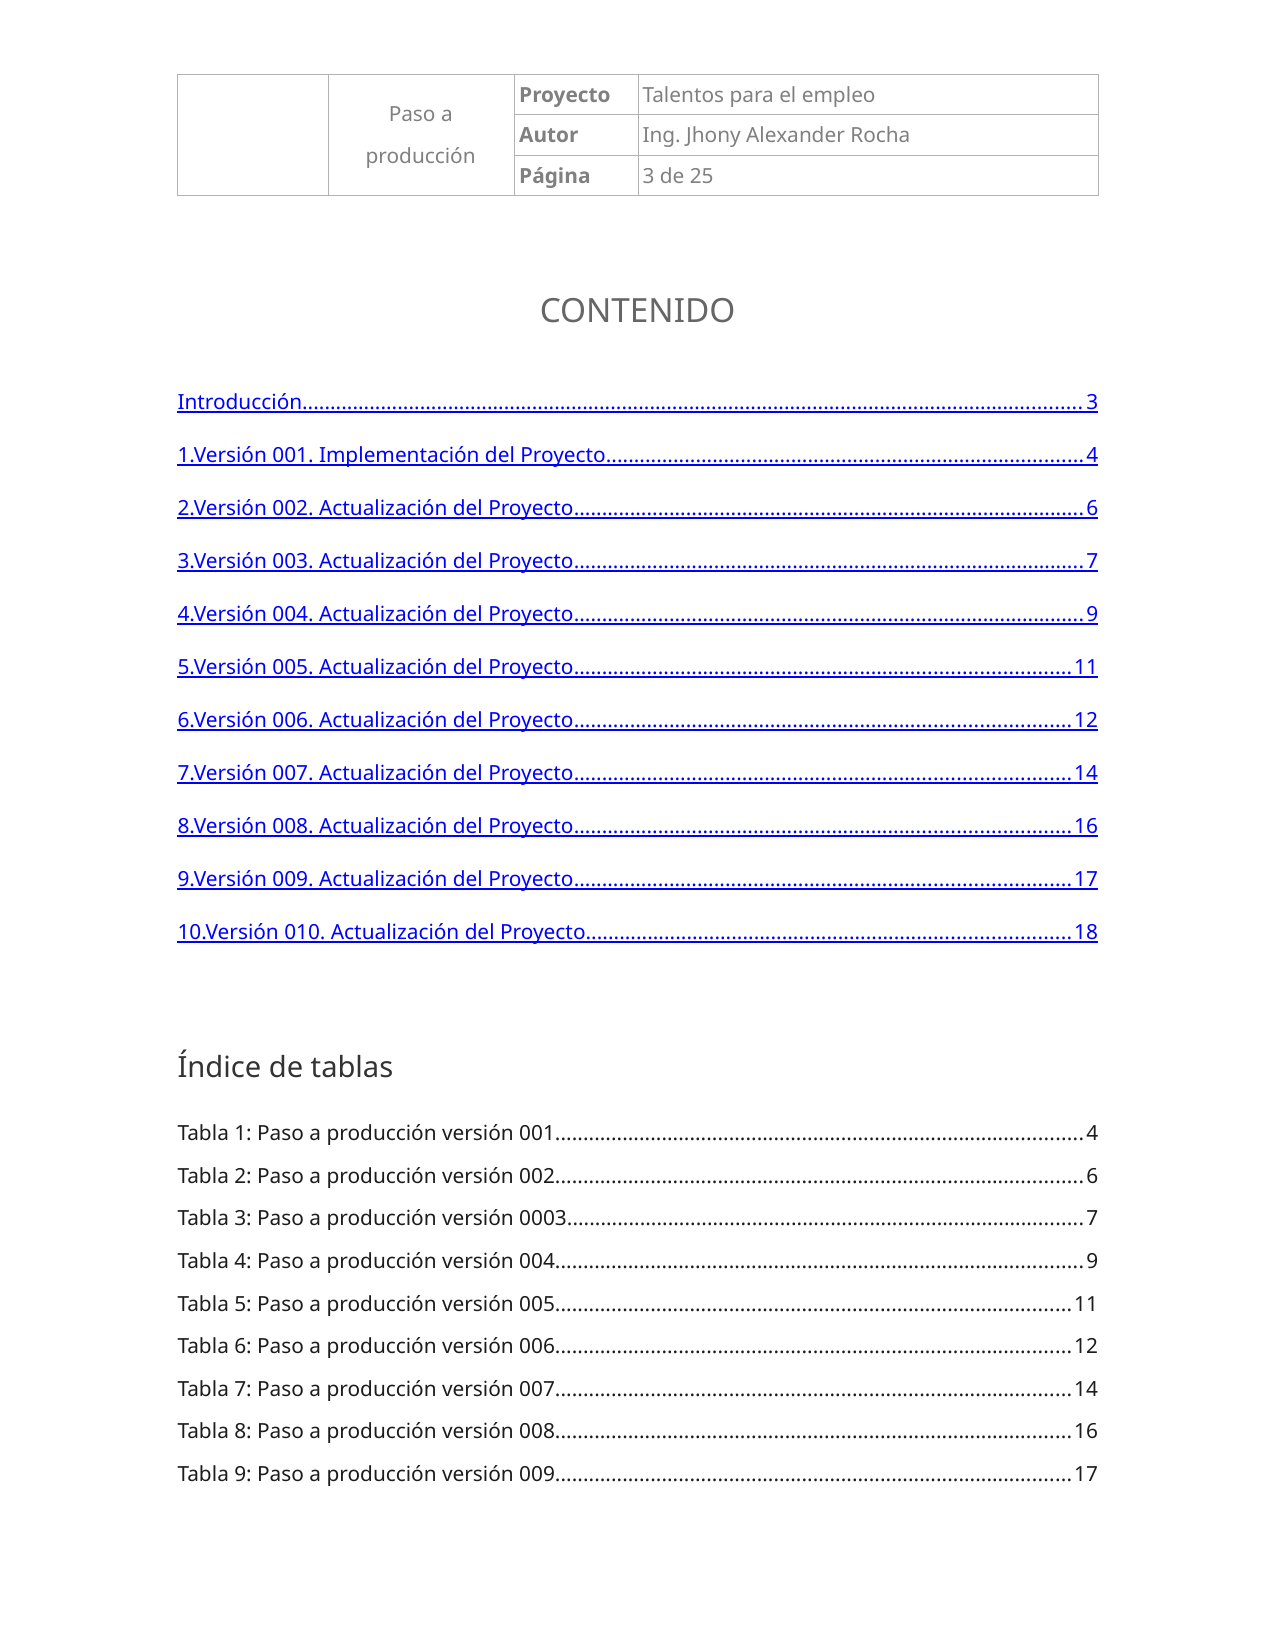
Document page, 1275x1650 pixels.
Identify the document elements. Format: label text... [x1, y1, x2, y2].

text 6.Versión 006. Actualización del Proyecto 12 [177, 705, 1098, 729]
text Tabla 3: Paso a producción versión 0003. 7 [177, 1203, 1098, 1232]
text 9.Versión 009. Actualización del Proyecto 17 [177, 864, 1098, 888]
text Tabla 6: Paso a producción versión 006. 12 [177, 1331, 1098, 1360]
text Tabla 8: Paso a producción versión 008. 16 [177, 1416, 1098, 1445]
text 7.Versión 007. Actualización del Proyecto 14 [177, 758, 1098, 782]
text Introducción 3 [177, 387, 1098, 411]
text 8.Versión 008. Actualización del Proyecto 16 [177, 811, 1098, 835]
text 4.Versión 004. Actualización del Proyecto 9 [177, 599, 1098, 623]
subtitle Índice de tablas [177, 1046, 1098, 1086]
text 2.Versión 002. Actualización del Proyecto 6 [177, 493, 1098, 517]
text Tabla 7: Paso a producción versión 007. 14 [177, 1374, 1098, 1402]
text Tabla 5: Paso a producción versión 005. 11 [177, 1289, 1098, 1317]
text Tabla 4: Paso a producción versión 004. 9 [177, 1246, 1098, 1274]
text 3.Versión 003. Actualización del Proyecto 7 [177, 546, 1098, 570]
text 10.Versión 010. Actualización del Proyecto 18 [177, 917, 1098, 941]
text Tabla 9: Paso a producción versión 009. 17 [177, 1459, 1098, 1487]
text 5.Versión 005. Actualización del Proyecto 11 [177, 652, 1098, 676]
text Tabla 1: Paso a producción versión 001. 4 [177, 1118, 1098, 1147]
text 1.Versión 001. Implementación del Proyecto 4 [177, 440, 1098, 464]
subtitle CONTENIDO [177, 287, 1098, 332]
text Tabla 2: Paso a producción versión 002. 6 [177, 1161, 1098, 1189]
